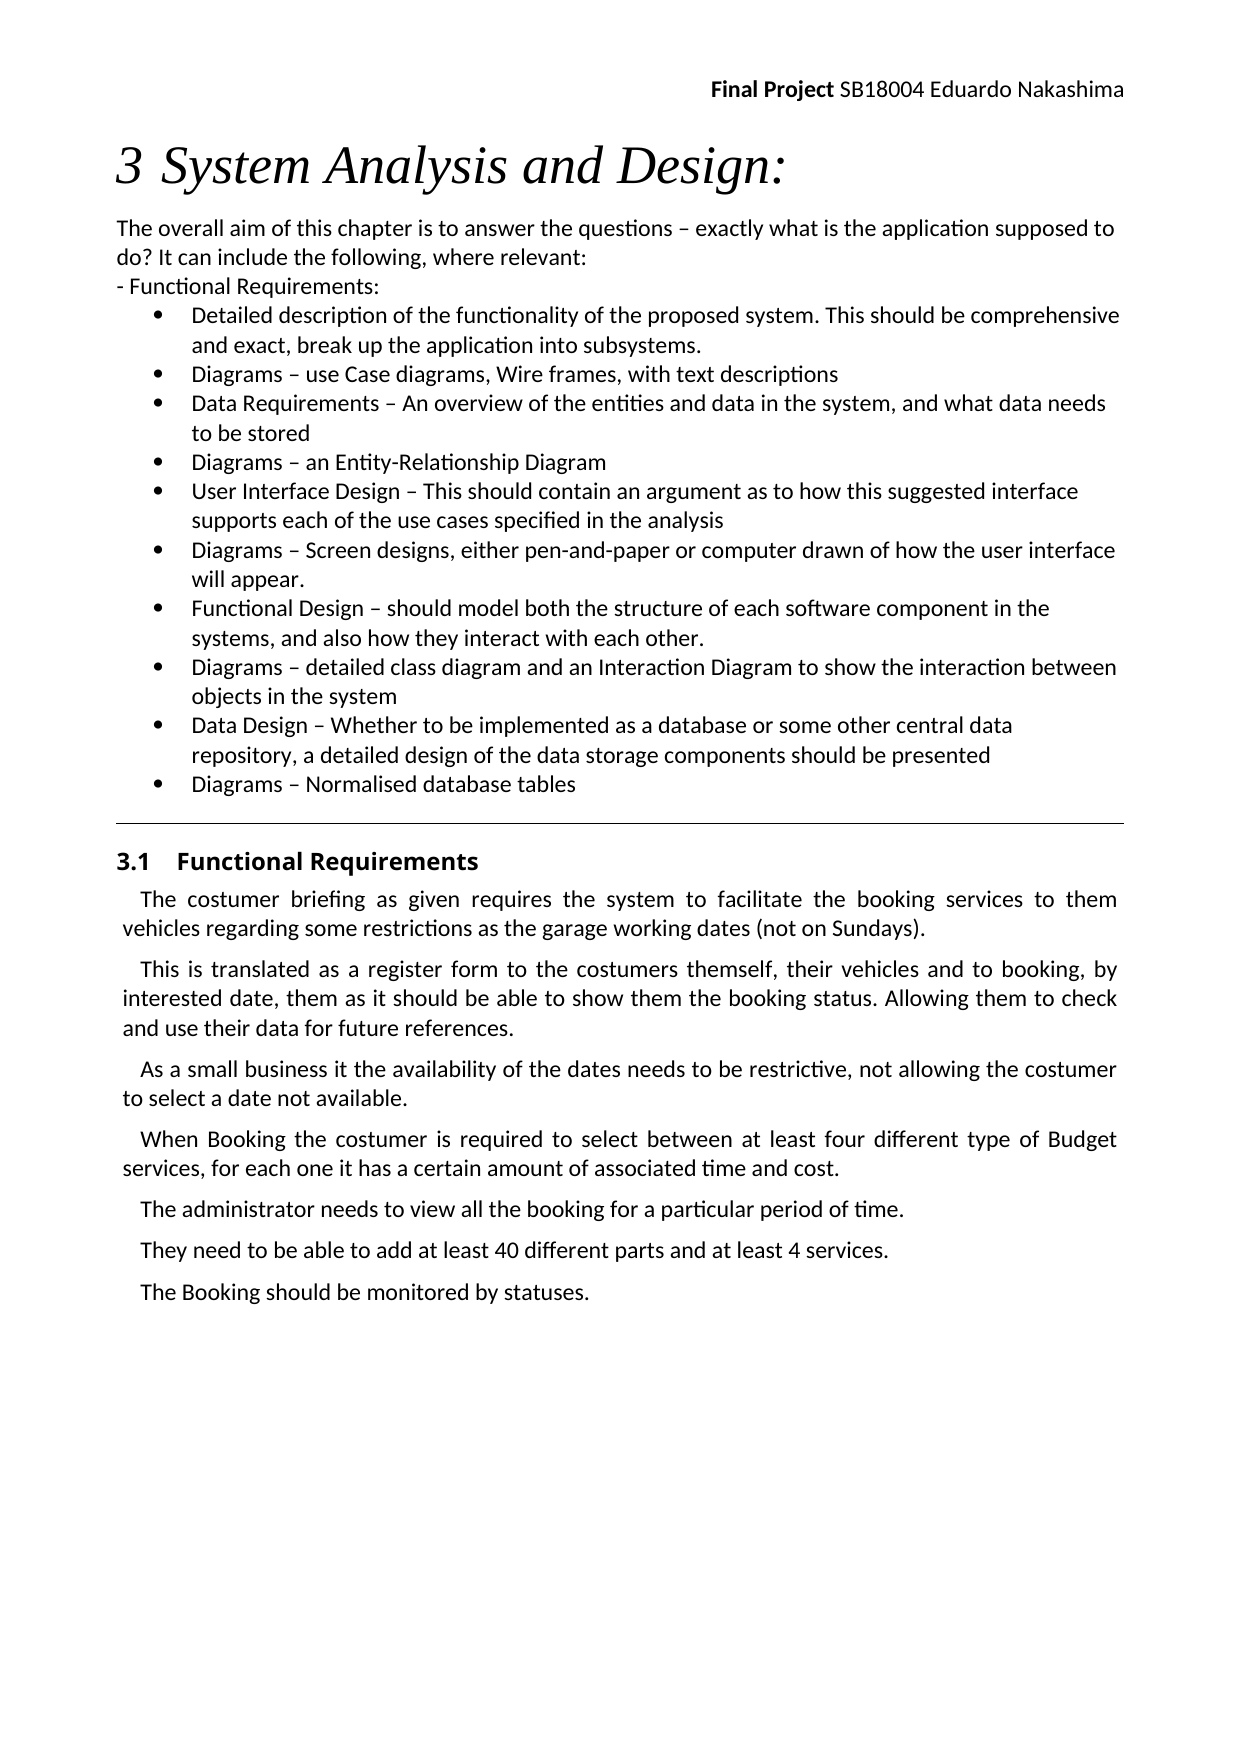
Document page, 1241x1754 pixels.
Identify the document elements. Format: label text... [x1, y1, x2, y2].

text The administrator needs to view all the booking for a particular period of time. [122, 1194, 1118, 1224]
list Functional Design – should model both the structure of each software component in the systems, and also how they interact with each other. [154, 593, 1124, 652]
subtitle System Analysis and Design: [116, 133, 1124, 195]
text The Booking should be monitored by statuses. [122, 1277, 1118, 1306]
text - Functional Requirements: [116, 271, 1124, 301]
list Diagrams – an Entity-Relationship Diagram [154, 447, 1124, 476]
text As a small business it the availability of the dates needs to be restrictive, not allowing the costumer to select a date not available. [122, 1054, 1118, 1112]
list Diagrams – use Case diagrams, Wire frames, with text descriptions [154, 359, 1124, 388]
list Data Design – Whether to be implemented as a database or some other central data repository, a detailed design of the data storage components should be presented [154, 710, 1124, 769]
list Diagrams – Screen designs, either pen-and-paper or computer drawn of how the user interface will appear. [154, 535, 1124, 593]
subtitle Functional Requirements [116, 824, 1124, 878]
list User Interface Design – This should contain an argument as to how this suggested interface supports each of the use cases specified in the analysis [154, 476, 1124, 535]
list Data Requirements – An overview of the entities and data in the system, and what data needs to be stored [154, 388, 1124, 447]
list Diagrams – Normalised database tables [154, 769, 1124, 798]
text When Booking the costumer is required to select between at least four different type of Budget services, for each one it has a certain amount of associated time and cost. [122, 1124, 1118, 1183]
list Diagrams – detailed class diagram and an Interaction Diagram to show the interaction between objects in the system [154, 652, 1124, 710]
list Detailed description of the functionality of the proposed system. This should be comprehensive and exact, break up the application into subsystems. [154, 301, 1124, 359]
text This is translated as a register form to the costumers themself, their vehicles and to booking, by interested date, them as it should be able to show them the booking status. Allowing them to check and use their data for future references. [122, 954, 1118, 1042]
text They need to be able to add at least 40 different parts and at least 4 services. [122, 1236, 1118, 1265]
text The overall aim of this chapter is to answer the questions – exactly what is the application supposed to do? It can include the following, where relevant: [116, 213, 1124, 271]
text The costumer briefing as given requires the system to facilitate the booking services to them vehicles regarding some restrictions as the garage working dates (not on Sundays). [122, 884, 1118, 942]
